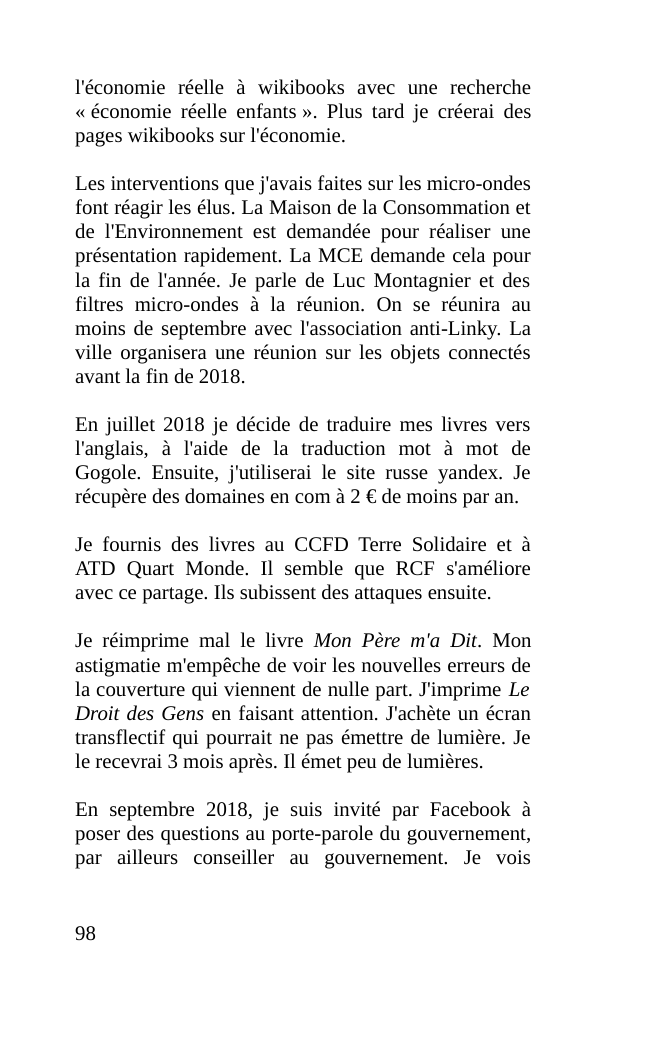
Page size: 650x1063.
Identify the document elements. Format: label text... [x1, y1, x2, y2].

text Je réimprime mal le livre Mon Père m'a Dit. Mon astigmatie m'empêche de voir les nouvelles erreurs de la couverture qui viennent de nulle part. J'imprime Le Droit des Gens en faisant attention. J'achète un écran transflectif qui pourrait ne pas émettre de lumière. Je le recevrai 3 mois après. Il émet peu de lumières. [75, 628, 531, 773]
text En septembre 2018, je suis invité par Facebook à poser des questions au porte-parole du gouvernement, par ailleurs conseiller au gouvernement. Je vois [75, 797, 531, 869]
text Les interventions que j'avais faites sur les micro-ondes font réagir les élus. La Maison de la Consommation et de l'Environnement est demandée pour réaliser une présentation rapidement. La MCE demande cela pour la fin de l'année. Je parle de Luc Montagnier et des filtres micro-ondes à la réunion. On se réunira au moins de septembre avec l'association anti-Linky. La ville organisera une réunion sur les objets connectés avant la fin de 2018. [75, 171, 531, 388]
text l'économie réelle à wikibooks avec une recherche « économie réelle enfants ». Plus tard je créerai des pages wikibooks sur l'économie. [75, 75, 531, 147]
text Je fournis des livres au CCFD Terre Solidaire et à ATD Quart Monde. Il semble que RCF s'améliore avec ce partage. Ils subissent des attaques ensuite. [75, 532, 531, 604]
text En juillet 2018 je décide de traduire mes livres vers l'anglais, à l'aide de la traduction mot à mot de Gogole. Ensuite, j'utiliserai le site russe yandex. Je récupère des domaines en com à 2 € de moins par an. [75, 412, 531, 508]
